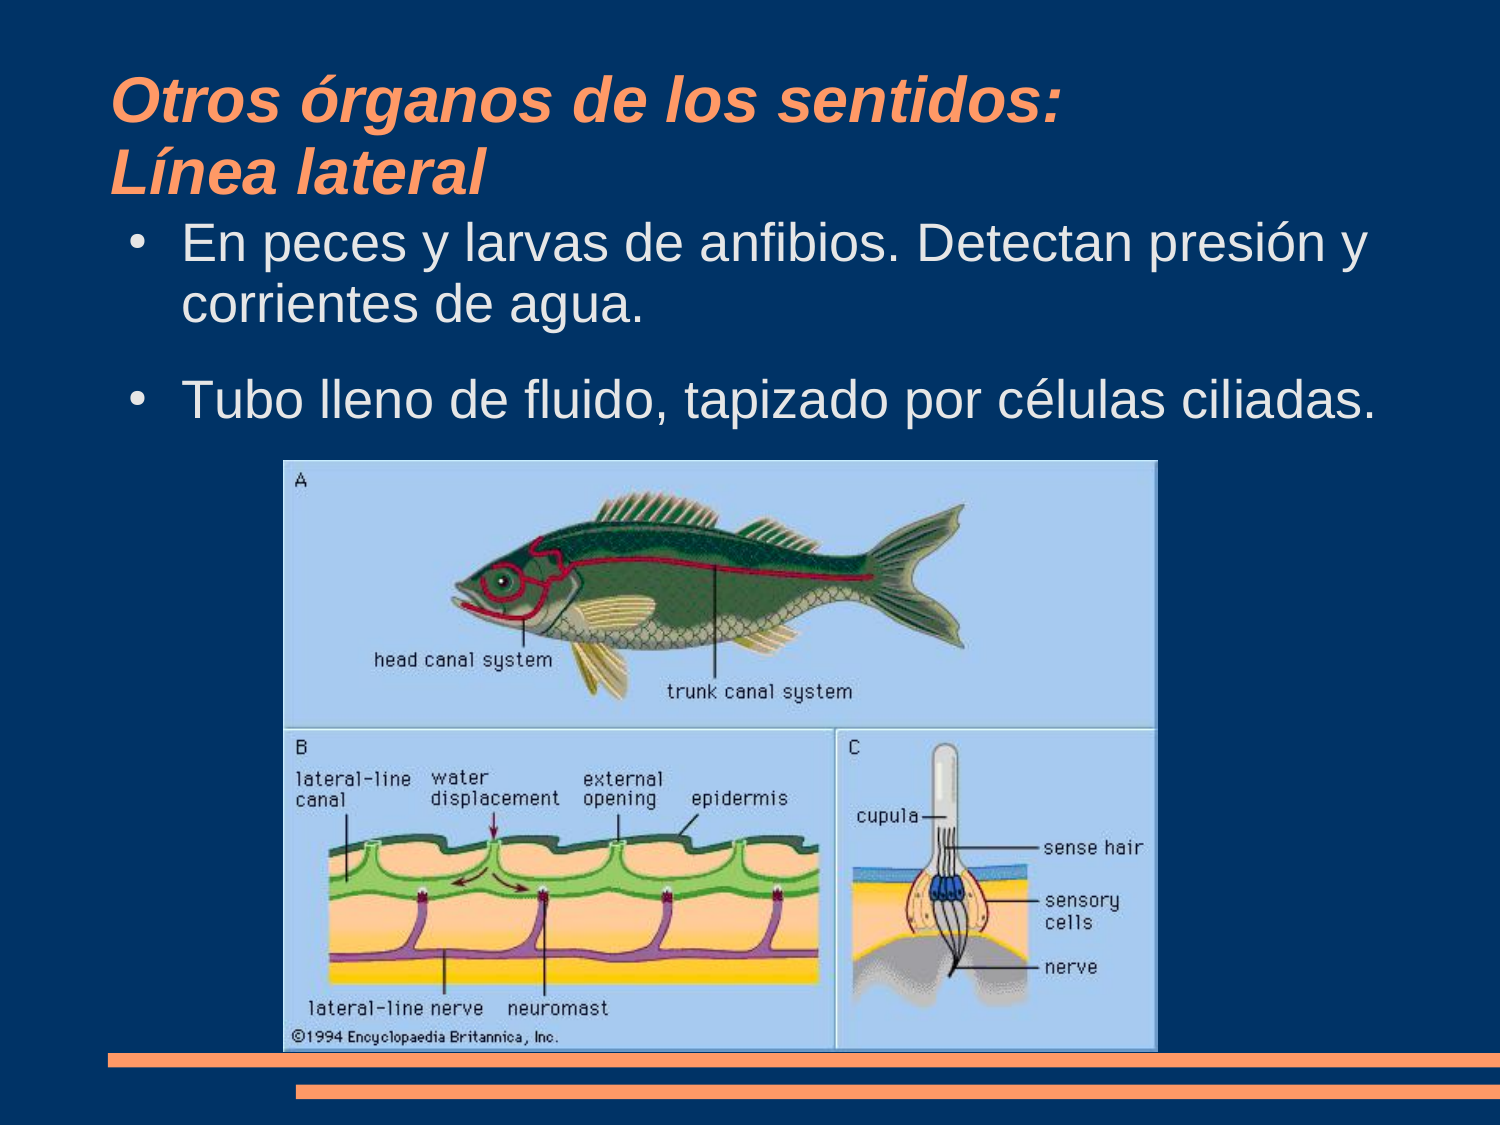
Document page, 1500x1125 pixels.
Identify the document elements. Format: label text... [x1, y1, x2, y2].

list En peces y larvas de anfibios. Detectan presión y corrientes de agua. Tubo lleno de fluido, tapizado por células ciliadas. [110, 212, 1416, 1027]
picture [283, 460, 1158, 1052]
title Otros órganos de los sentidos: Línea lateral [110, 41, 1392, 212]
